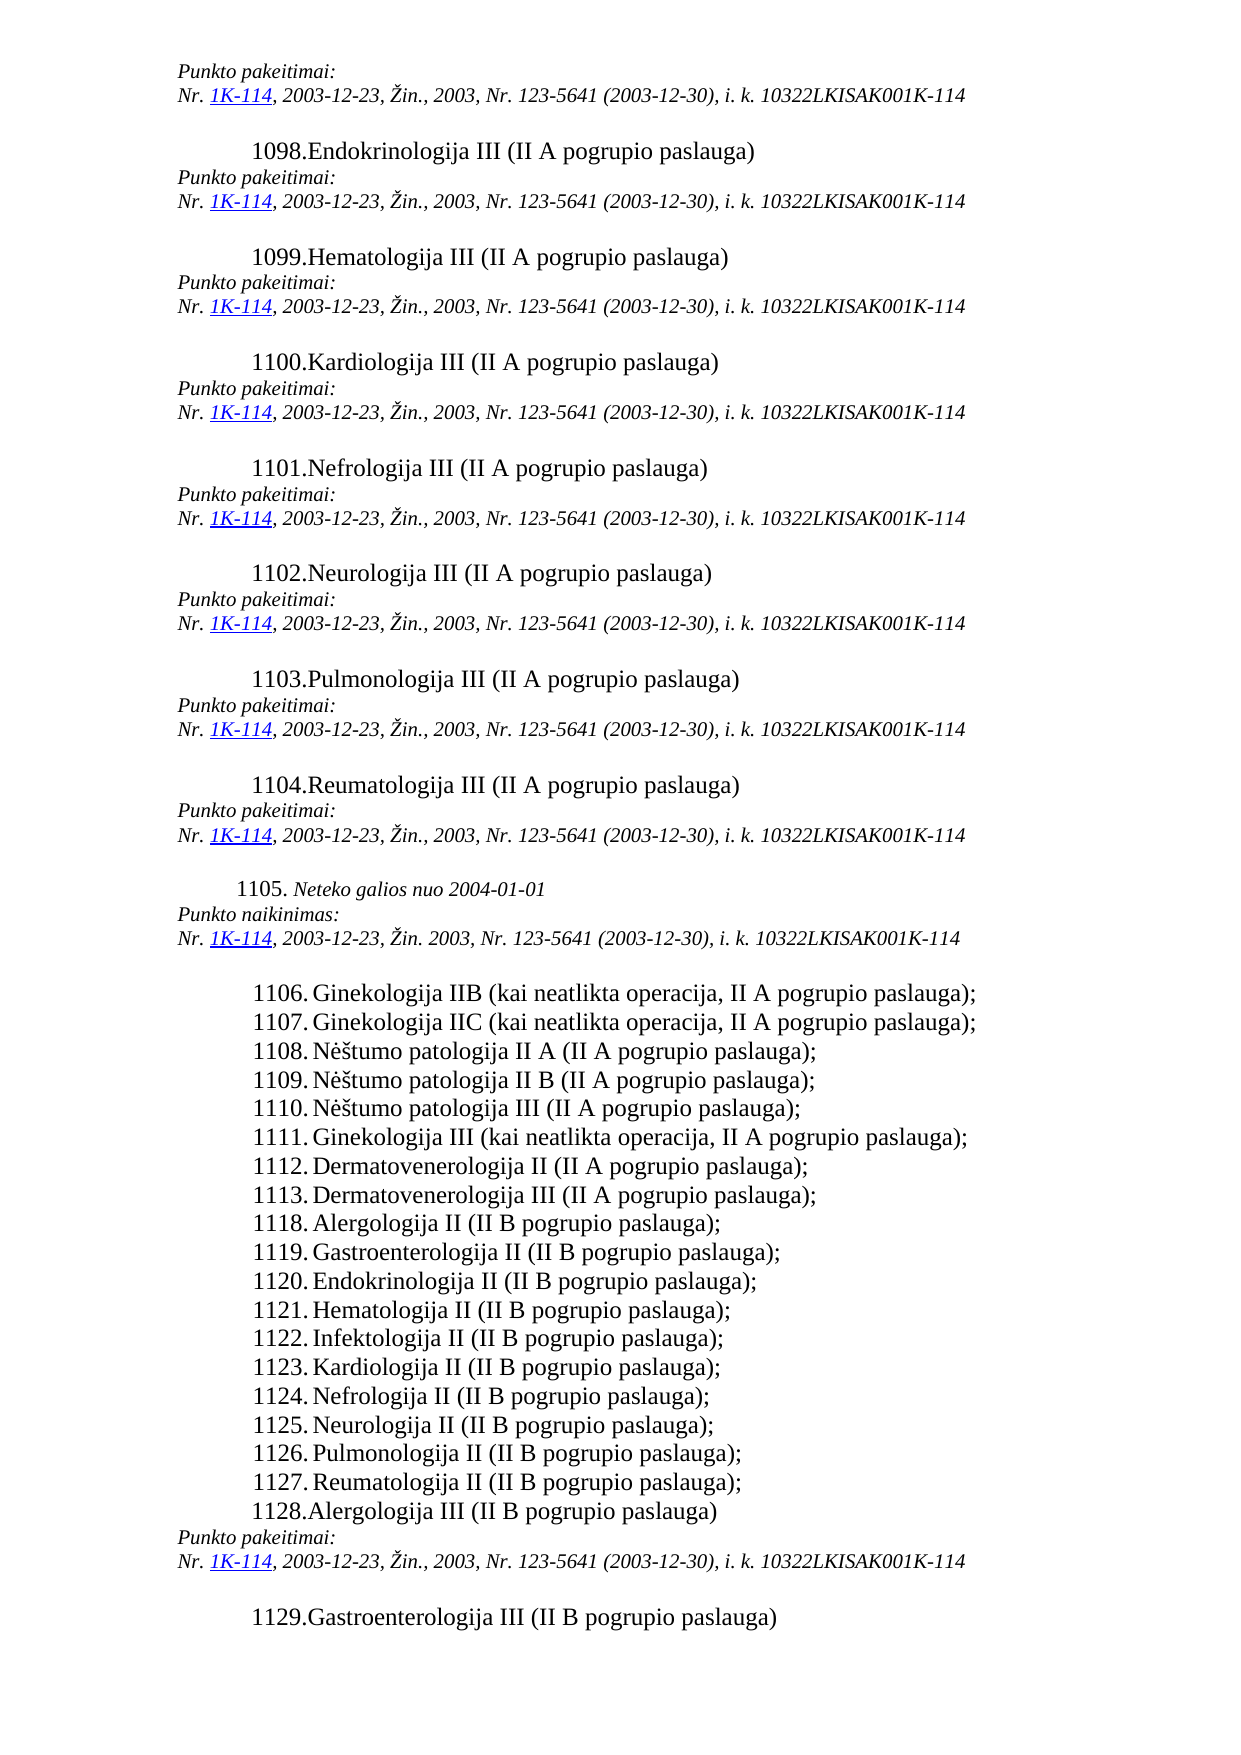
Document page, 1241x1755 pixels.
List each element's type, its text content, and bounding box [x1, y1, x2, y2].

text Nr. 1K-114, 2003-12-23, Žin., 2003, Nr. 123-5641 (2003-12-30), i. k. 10322LKISAK001K-114 [177, 822, 1181, 847]
text 1109. Nėštumo patologija II B (II A pogrupio paslauga); [177, 1065, 1181, 1093]
text 1126. Pulmonologija II (II B pogrupio paslauga); [177, 1438, 1181, 1467]
text 1127. Reumatologija II (II B pogrupio paslauga); [177, 1467, 1181, 1496]
text 1100.Kardiologija III (II A pogrupio paslauga) [177, 347, 1181, 376]
text 1122. Infektologija II (II B pogrupio paslauga); [177, 1323, 1181, 1352]
text Nr. 1K-114, 2003-12-23, Žin., 2003, Nr. 123-5641 (2003-12-30), i. k. 10322LKISAK001K-114 [177, 189, 1181, 213]
text Punkto pakeitimai: [177, 798, 1181, 822]
text Nr. 1K-114, 2003-12-23, Žin., 2003, Nr. 123-5641 (2003-12-30), i. k. 10322LKISAK001K-114 [177, 717, 1181, 741]
text Punkto naikinimas: [177, 902, 1181, 926]
text 1129.Gastroenterologija III (II B pogrupio paslauga) [177, 1602, 1181, 1630]
text 1103.Pulmonologija III (II A pogrupio paslauga) [177, 664, 1181, 693]
text 1104.Reumatologija III (II A pogrupio paslauga) [177, 770, 1181, 798]
text 1110. Nėštumo patologija III (II A pogrupio paslauga); [177, 1093, 1181, 1122]
text 1108. Nėštumo patologija II A (II A pogrupio paslauga); [177, 1036, 1181, 1065]
text Nr. 1K-114, 2003-12-23, Žin., 2003, Nr. 123-5641 (2003-12-30), i. k. 10322LKISAK001K-114 [177, 611, 1181, 635]
text Punkto pakeitimai: [177, 482, 1181, 506]
text Nr. 1K-114, 2003-12-23, Žin., 2003, Nr. 123-5641 (2003-12-30), i. k. 10322LKISAK001K-114 [177, 506, 1181, 530]
text Punkto pakeitimai: [177, 693, 1181, 717]
text 1113. Dermatovenerologija III (II A pogrupio paslauga); [177, 1180, 1181, 1208]
text 1099.Hematologija III (II A pogrupio paslauga) [177, 242, 1181, 270]
text 1106. Ginekologija IIB (kai neatlikta operacija, II A pogrupio paslauga); [177, 978, 1181, 1007]
text 1123. Kardiologija II (II B pogrupio paslauga); [177, 1352, 1181, 1381]
text 1124. Nefrologija II (II B pogrupio paslauga); [177, 1381, 1181, 1410]
text 1101.Nefrologija III (II A pogrupio paslauga) [177, 453, 1181, 482]
text 1112. Dermatovenerologija II (II A pogrupio paslauga); [177, 1151, 1181, 1180]
text 1098.Endokrinologija III (II A pogrupio paslauga) [177, 136, 1181, 165]
text 1118. Alergologija II (II B pogrupio paslauga); [177, 1208, 1181, 1237]
text Punkto pakeitimai: [177, 376, 1181, 400]
text Punkto pakeitimai: [177, 270, 1181, 294]
text Nr. 1K-114, 2003-12-23, Žin., 2003, Nr. 123-5641 (2003-12-30), i. k. 10322LKISAK001K-114 [177, 400, 1181, 424]
text Nr. 1K-114, 2003-12-23, Žin. 2003, Nr. 123-5641 (2003-12-30), i. k. 10322LKISAK001K-114 [177, 926, 1181, 950]
text Punkto pakeitimai: [177, 165, 1181, 189]
text 1102.Neurologija III (II A pogrupio paslauga) [177, 558, 1181, 587]
text 1120. Endokrinologija II (II B pogrupio paslauga); [177, 1266, 1181, 1295]
text Punkto pakeitimai: [177, 59, 1181, 83]
text Nr. 1K-114, 2003-12-23, Žin., 2003, Nr. 123-5641 (2003-12-30), i. k. 10322LKISAK001K-114 [177, 294, 1181, 318]
text 1128.Alergologija III (II B pogrupio paslauga) [177, 1496, 1181, 1525]
text 1111. Ginekologija III (kai neatlikta operacija, II A pogrupio paslauga); [177, 1122, 1181, 1151]
text 1105. Neteko galios nuo 2004-01-01 [177, 875, 1181, 902]
text 1125. Neurologija II (II B pogrupio paslauga); [177, 1410, 1181, 1438]
text 1107. Ginekologija IIC (kai neatlikta operacija, II A pogrupio paslauga); [177, 1007, 1181, 1036]
text 1119. Gastroenterologija II (II B pogrupio paslauga); [177, 1237, 1181, 1266]
text Punkto pakeitimai: [177, 587, 1181, 611]
text 1121. Hematologija II (II B pogrupio paslauga); [177, 1295, 1181, 1323]
text Punkto pakeitimai: [177, 1525, 1181, 1549]
text Nr. 1K-114, 2003-12-23, Žin., 2003, Nr. 123-5641 (2003-12-30), i. k. 10322LKISAK001K-114 [177, 83, 1181, 107]
text Nr. 1K-114, 2003-12-23, Žin., 2003, Nr. 123-5641 (2003-12-30), i. k. 10322LKISAK001K-114 [177, 1549, 1181, 1573]
